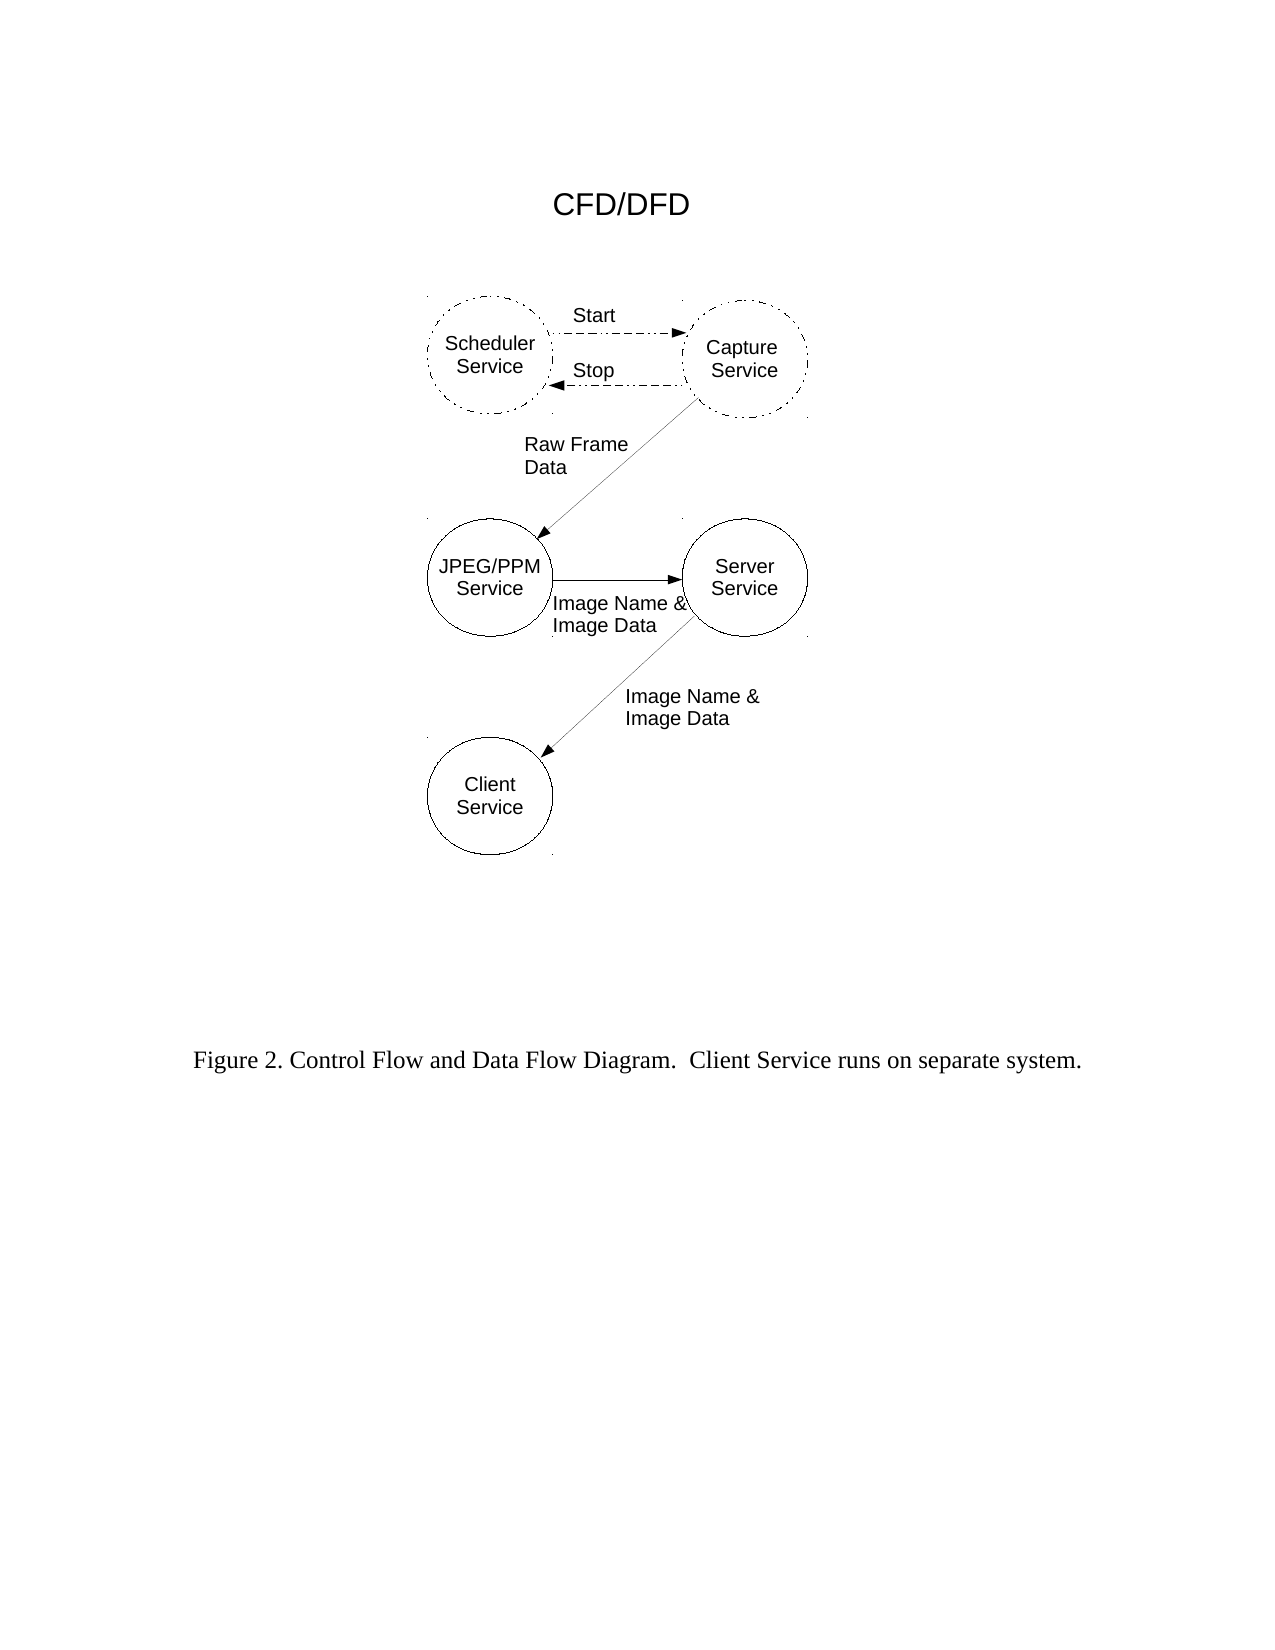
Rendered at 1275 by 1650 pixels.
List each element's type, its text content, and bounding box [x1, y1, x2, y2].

text Figure 2. Control Flow and Data Flow Diagram. Client Service runs on separate system. [118, 1045, 1157, 1074]
